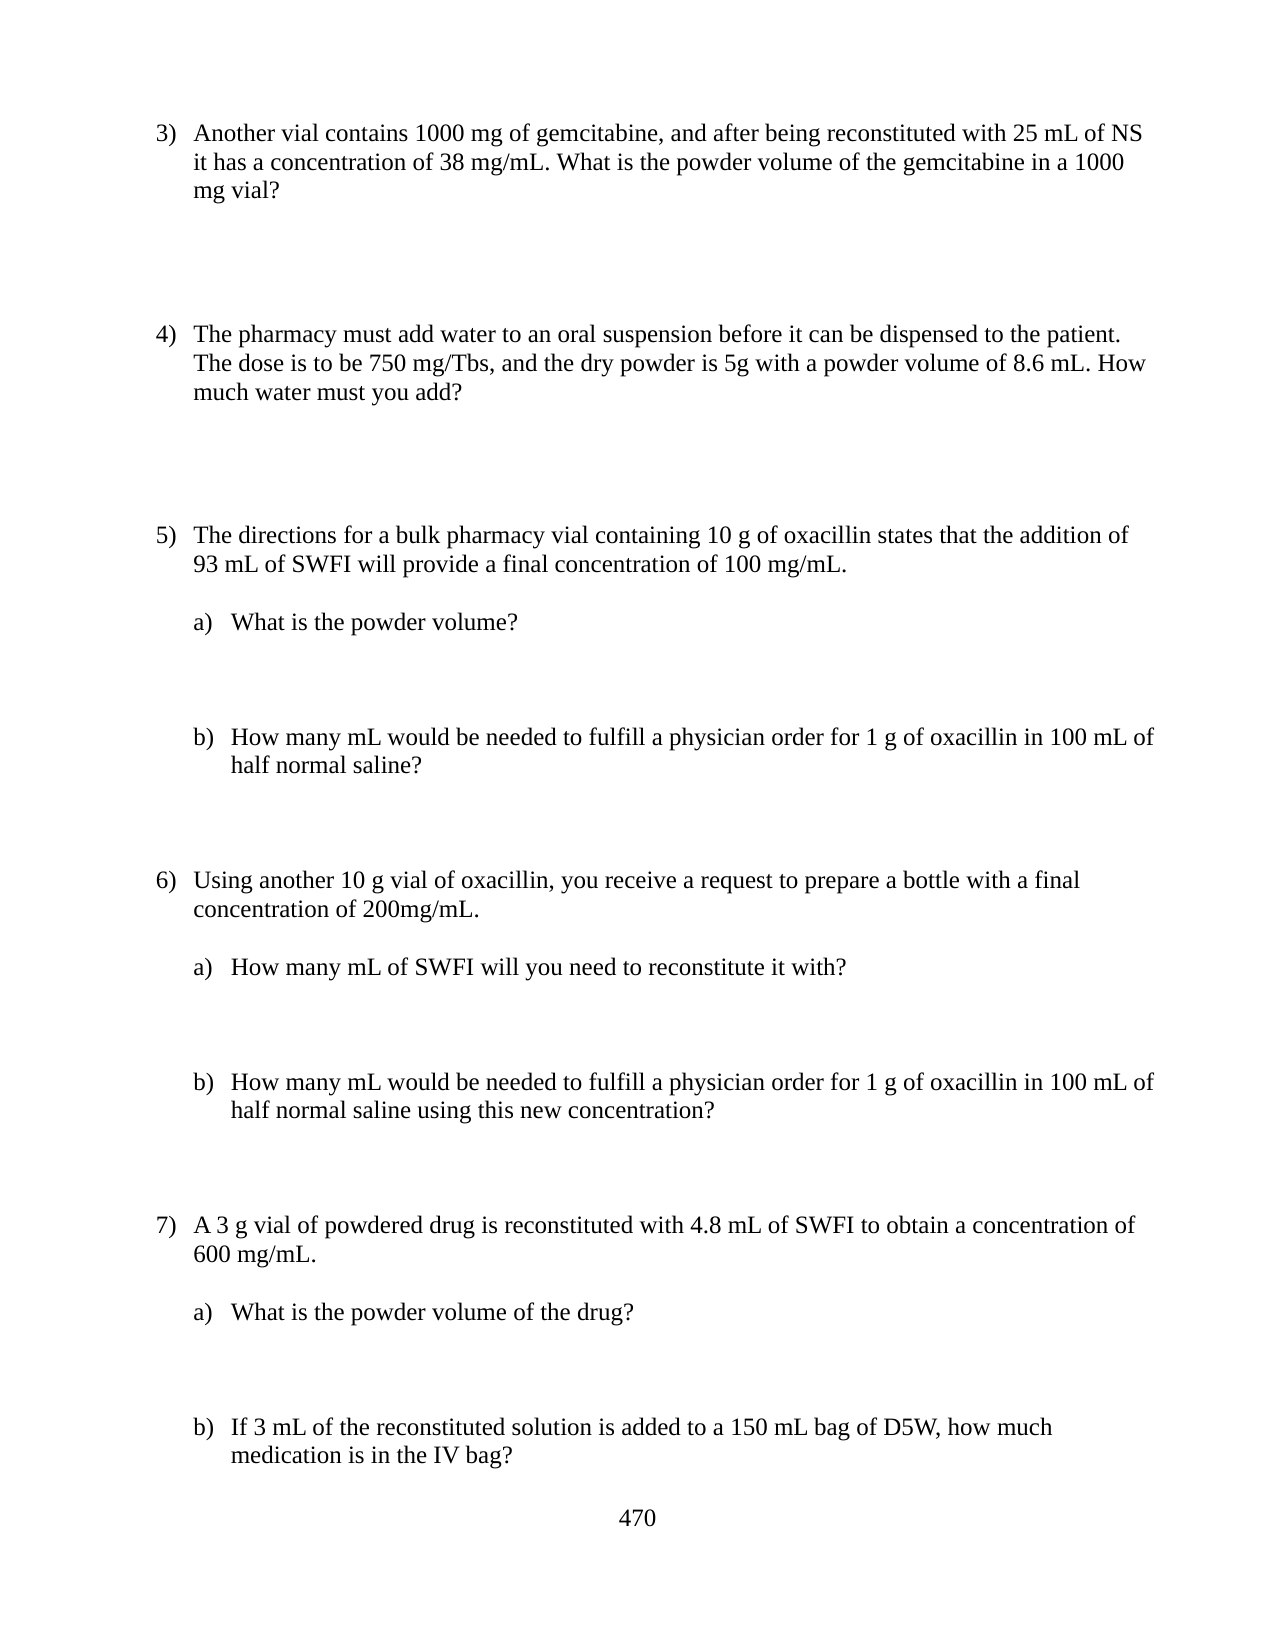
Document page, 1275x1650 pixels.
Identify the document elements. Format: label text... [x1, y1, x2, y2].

list How many mL would be needed to fulfill a physician order for 1 g of oxacillin in 100 mL of half normal saline? [193, 722, 1157, 779]
list If 3 mL of the reconstituted solution is added to a 150 mL bag of D5W, how much medication is in the IV bag? [193, 1412, 1157, 1469]
list A 3 g vial of powdered drug is reconstituted with 4.8 mL of SWFI to obtain a concentration of 600 mg/mL. [156, 1211, 1157, 1268]
list The pharmacy must add water to an oral suspension before it can be dispensed to the patient. The dose is to be 750 mg/Tbs, and the dry powder is 5g with a powder volume of 8.6 mL. How much water must you add? [156, 319, 1157, 406]
list Using another 10 g vial of oxacillin, you receive a request to prepare a bottle with a final concentration of 200mg/mL. [156, 866, 1157, 923]
list What is the powder volume of the drug? [193, 1297, 1157, 1326]
list What is the powder volume? [193, 607, 1157, 636]
list How many mL would be needed to fulfill a physician order for 1 g of oxacillin in 100 mL of half normal saline using this new concentration? [193, 1067, 1157, 1124]
list The directions for a bulk pharmacy vial containing 10 g of oxacillin states that the addition of 93 mL of SWFI will provide a final concentration of 100 mg/mL. [156, 521, 1157, 578]
list Another vial contains 1000 mg of gemcitabine, and after being reconstituted with 25 mL of NS it has a concentration of 38 mg/mL. What is the powder volume of the gemcitabine in a 1000 mg vial? [156, 118, 1157, 204]
list How many mL of SWFI will you need to reconstitute it with? [193, 952, 1157, 981]
